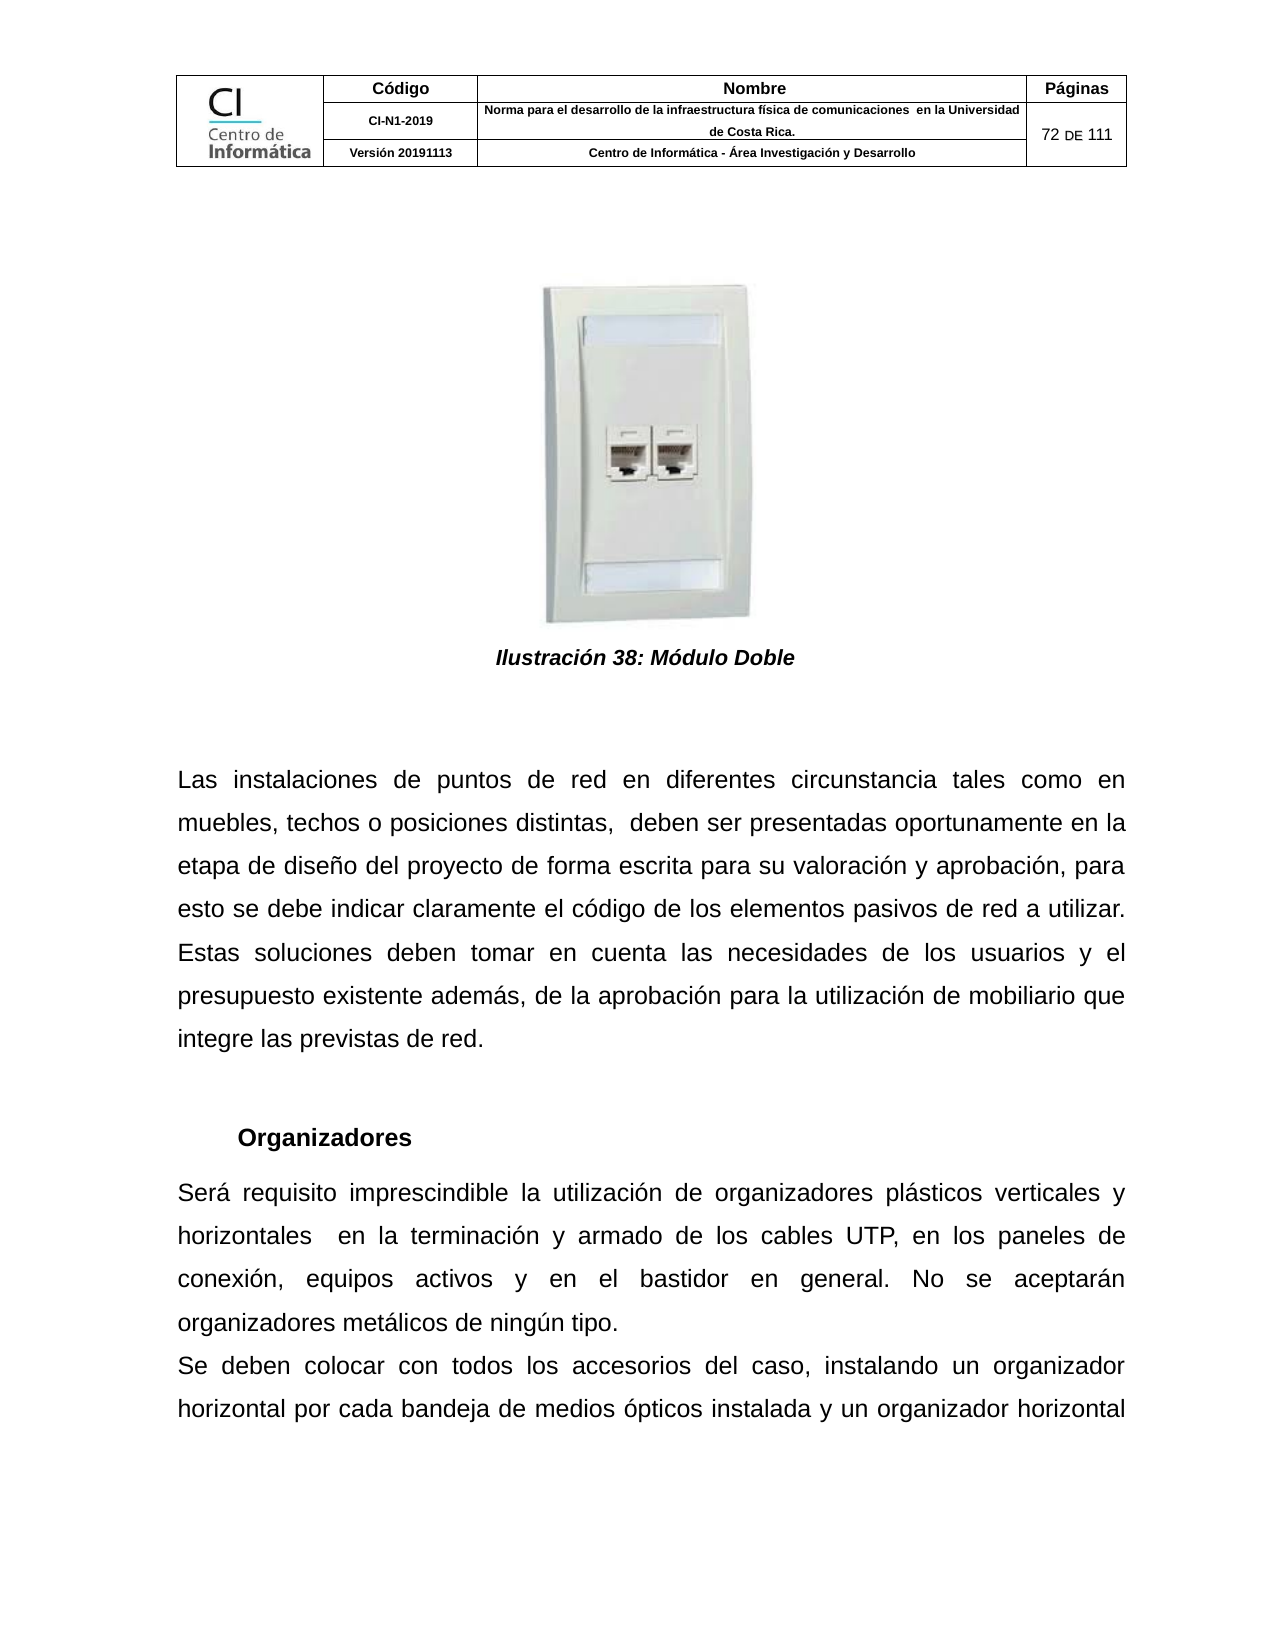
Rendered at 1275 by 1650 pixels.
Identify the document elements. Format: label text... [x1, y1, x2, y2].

subtitle Organizadores [177, 1123, 1127, 1151]
picture [206, 81, 312, 160]
text Ilustración 38: Módulo Doble [370, 632, 922, 670]
picture [518, 273, 774, 632]
text Las instalaciones de puntos de red en diferentes circunstancia tales como en muebles, techos o posiciones distintas, deben ser presentadas oportunamente en la etapa de diseño del proyecto de forma escrita para su valoración y aprobación, para esto se debe indicar claramente el código de los elementos pasivos de red a utilizar. Estas soluciones deben tomar en cuenta las necesidades de los usuarios y el presupuesto existente además, de la aprobación para la utilización de mobiliario que integre las previstas de red. [177, 765, 1127, 1053]
text Será requisito imprescindible la utilización de organizadores plásticos verticales y horizontales en la terminación y armado de los cables UTP, en los paneles de conexión, equipos activos y en el bastidor en general. No se aceptarán organizadores metálicos de ningún tipo. [177, 1178, 1127, 1336]
text Se deben colocar con todos los accesorios del caso, instalando un organizador horizontal por cada bandeja de medios ópticos instalada y un organizador horizontal [177, 1351, 1127, 1423]
